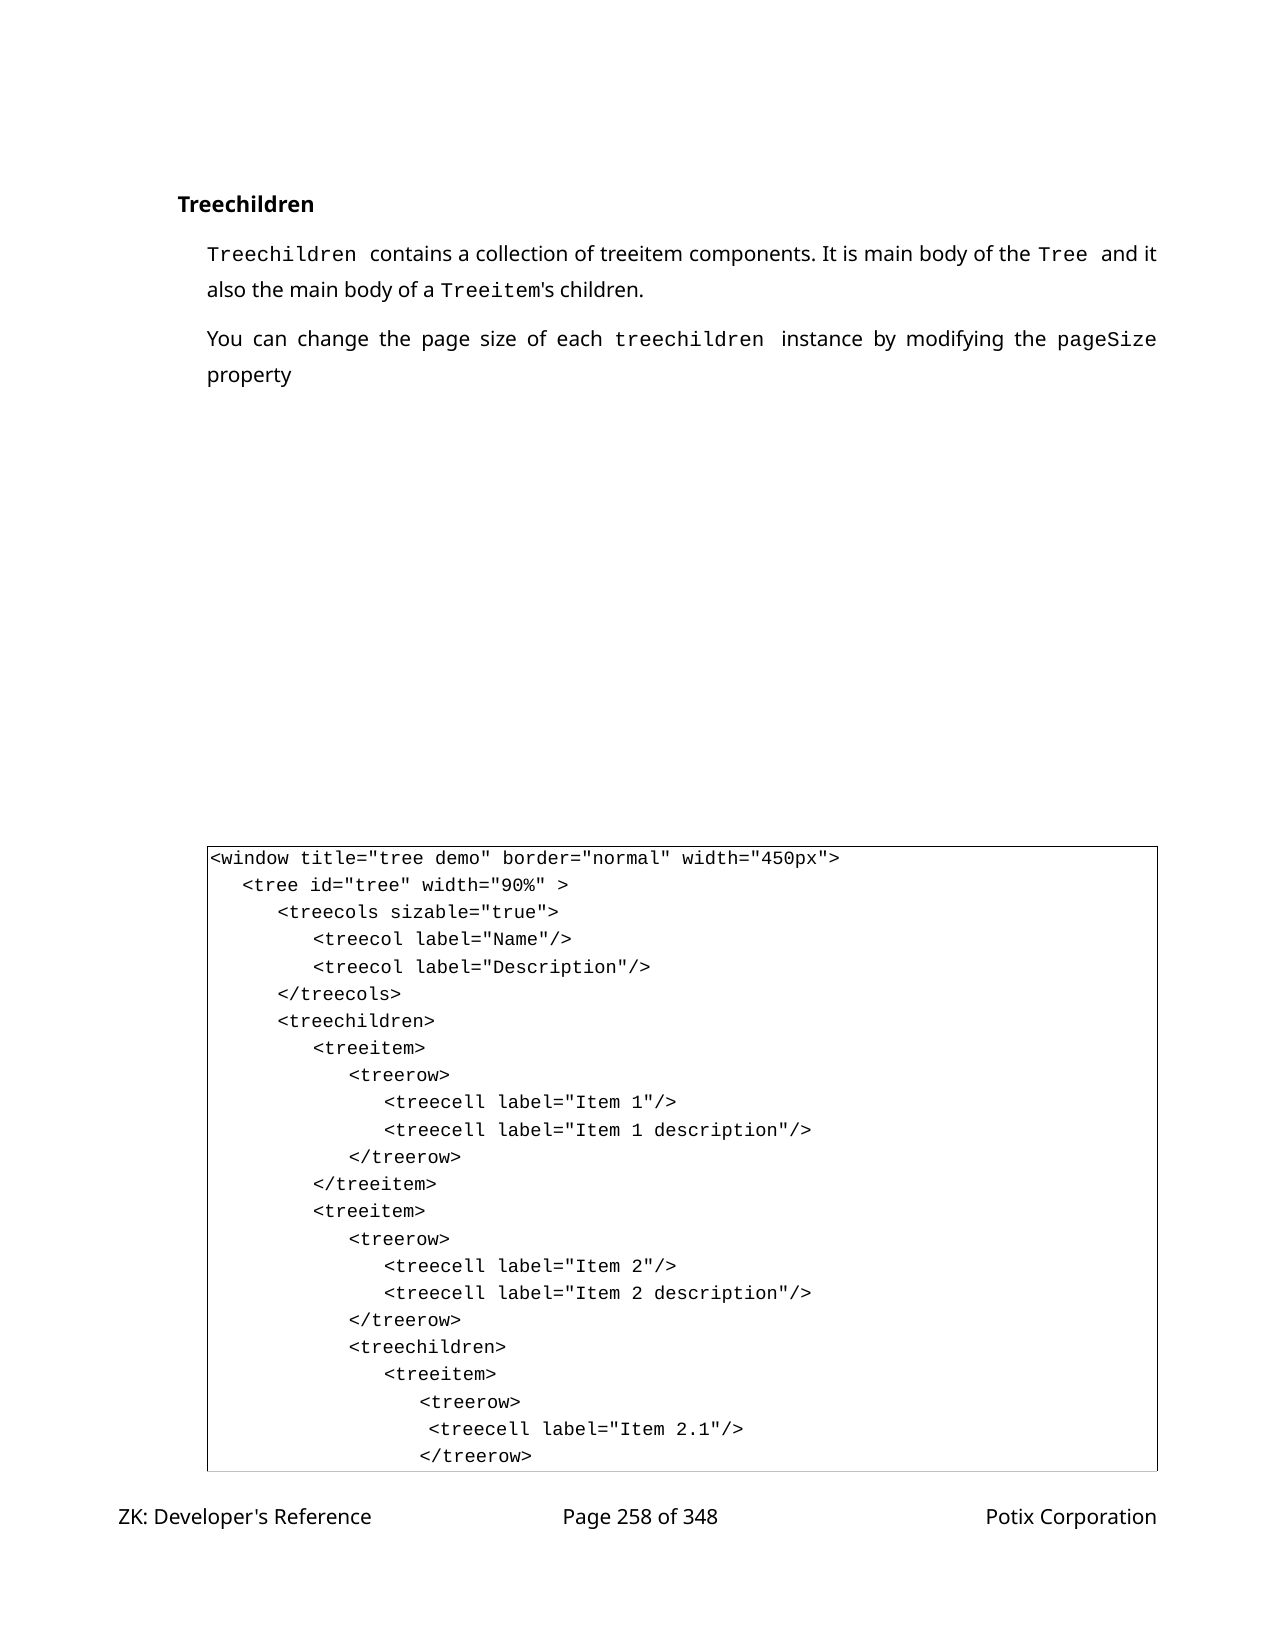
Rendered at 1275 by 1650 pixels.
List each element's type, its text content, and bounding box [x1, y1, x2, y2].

text You can change the page size of each treechildren instance by modifying the pageSize property [207, 324, 1157, 388]
text <treechildren> [208, 1009, 1157, 1033]
text <treecol label="Name"/> [208, 927, 1157, 952]
text </treerow> [208, 1308, 1157, 1332]
text <treecell label="Item 1 description"/> [208, 1118, 1157, 1142]
text Treechildren contains a collection of treeitem components. It is main body of the Tree and it also the main body of a Treeitem's children. [207, 239, 1157, 303]
text <treecols sizable="true"> [208, 900, 1157, 924]
text </treeitem> [208, 1172, 1157, 1196]
text <treeitem> [208, 1036, 1157, 1060]
text </treerow> [208, 1145, 1157, 1169]
text <treecol label="Description"/> [208, 954, 1157, 979]
text <window title="tree demo" border="normal" width="450px"> [208, 847, 1157, 870]
text <treechildren> [208, 1335, 1157, 1359]
text <treecell label="Item 2 description"/> [208, 1281, 1157, 1305]
text <treeitem> [208, 1362, 1157, 1387]
text <treerow> [208, 1389, 1157, 1414]
text <treecell label="Item 2"/> [208, 1253, 1157, 1278]
text <treeitem> [208, 1199, 1157, 1223]
text </treerow> [208, 1444, 1157, 1471]
text <treerow> [208, 1226, 1157, 1251]
subtitle Treechildren [177, 189, 1157, 219]
text <tree id="tree" width="90%" > [208, 873, 1157, 897]
text <treecell label="Item 2.1"/> [208, 1417, 1157, 1441]
text <treerow> [208, 1063, 1157, 1087]
text </treecols> [208, 982, 1157, 1006]
text <treecell label="Item 1"/> [208, 1090, 1157, 1115]
